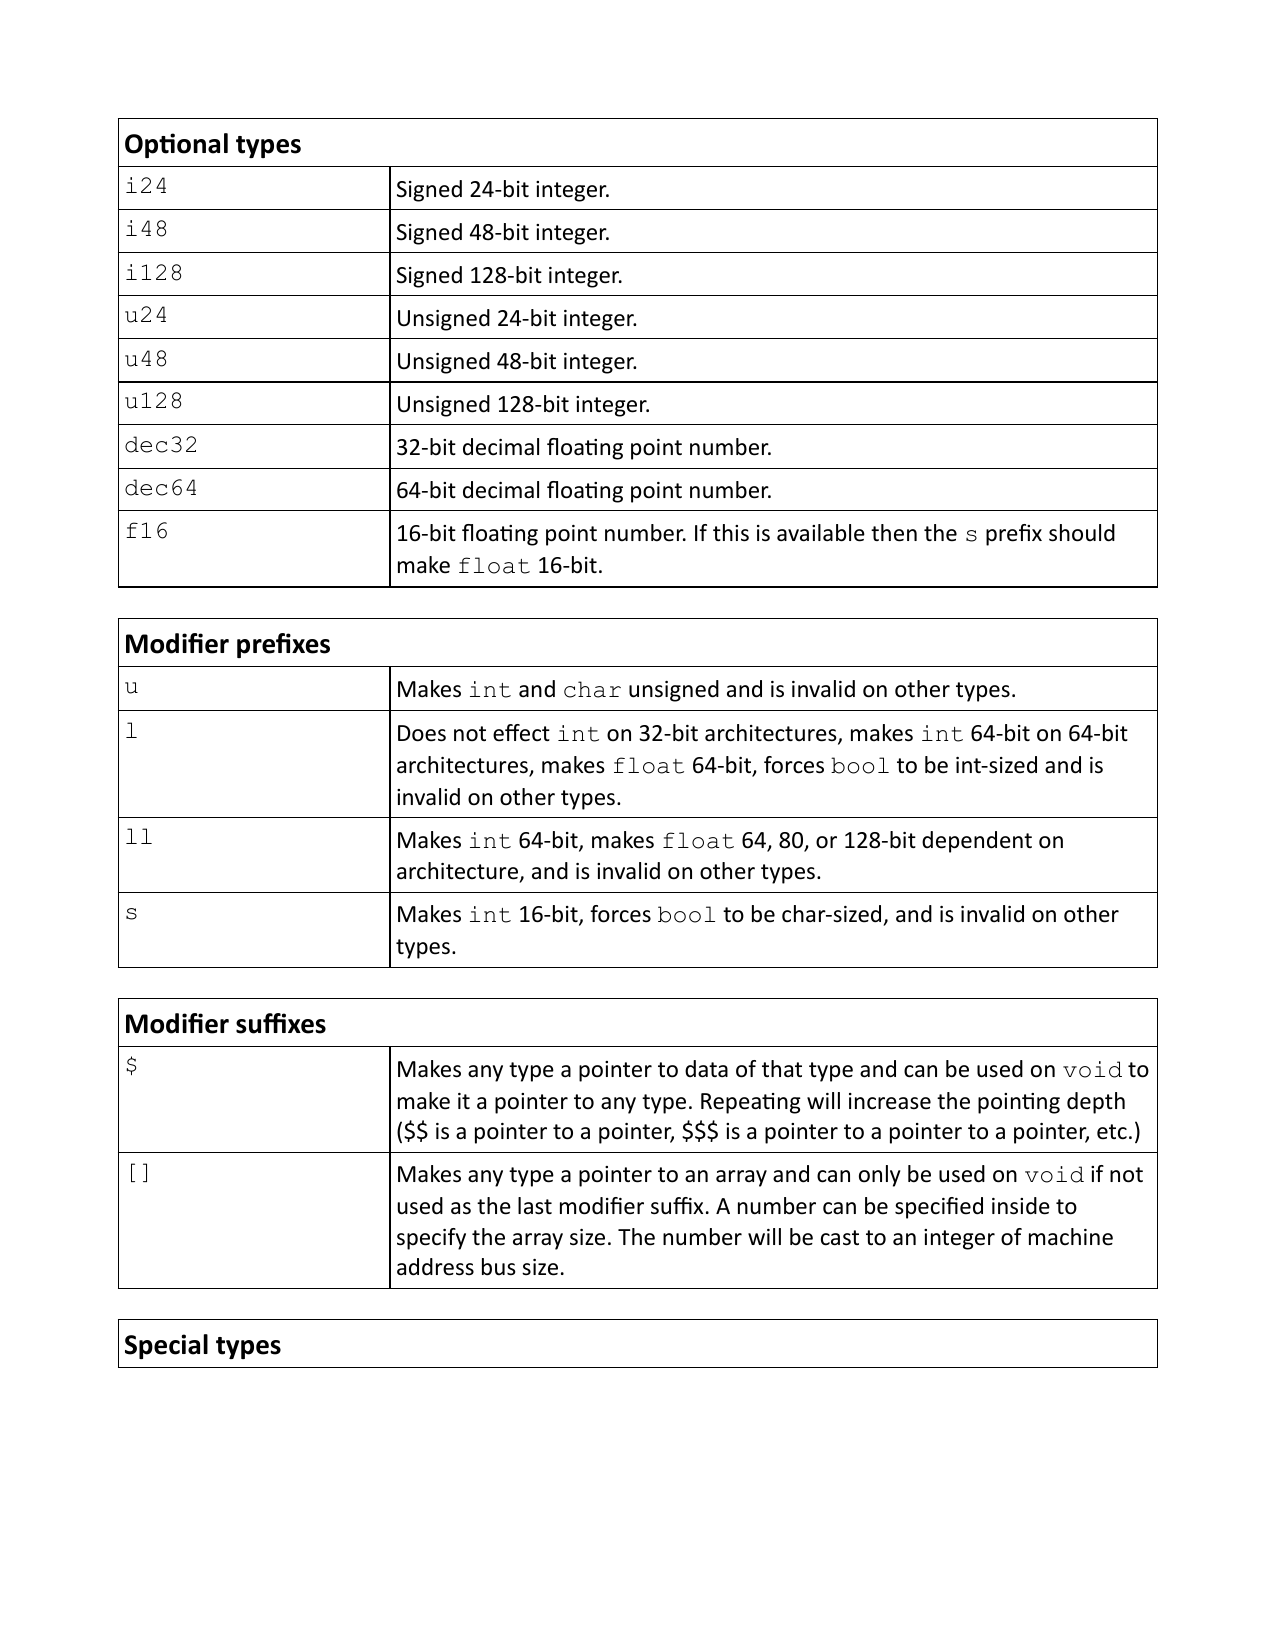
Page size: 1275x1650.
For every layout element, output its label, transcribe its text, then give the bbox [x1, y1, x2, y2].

table_cell Signed 128-bit integer. [391, 253, 1157, 295]
table_cell Unsigned 128-bit integer. [391, 383, 1157, 424]
table_cell Makes int and char unsigned and is invalid on other types. [391, 667, 1157, 710]
table_cell Does not effect int on 32-bit architectures, makes int 64-bit on 64-bit architectures, makes float 64-bit, forces bool to be int-sized and is invalid on other types. [391, 711, 1157, 817]
table_cell u [119, 667, 389, 710]
table_cell dec32 [119, 425, 389, 467]
table_cell Makes any type a pointer to data of that type and can be used on void to make it a pointer to any type. Repeating will increase the pointing depth ($$ is a pointer to a pointer, $$$ is a pointer to a pointer to a pointer, etc.) [391, 1047, 1157, 1152]
table_cell i128 [119, 253, 389, 295]
table_cell Unsigned 24-bit integer. [391, 296, 1157, 338]
table_cell Signed 48-bit integer. [391, 210, 1157, 252]
table_cell 32-bit decimal floating point number. [391, 425, 1157, 467]
table_cell Unsigned 48-bit integer. [391, 339, 1157, 381]
table_cell u24 [119, 296, 389, 338]
table_cell [] [119, 1153, 389, 1287]
table_cell l [119, 711, 389, 817]
table_cell Makes any type a pointer to an array and can only be used on void if not used as the last modifier suffix. A number can be specified inside to specify the array size. The number will be cast to an integer of machine address bus size. [391, 1153, 1157, 1287]
table_cell Makes int 64-bit, makes float 64, 80, or 128-bit dependent on architecture, and is invalid on other types. [391, 818, 1157, 892]
table_header Optional types [119, 119, 1157, 166]
table_cell i48 [119, 210, 389, 252]
table_cell 16-bit floating point number. If this is available then the s prefix should make float 16-bit. [391, 511, 1157, 586]
table_header Modifier prefixes [119, 619, 1157, 666]
table_cell ll [119, 818, 389, 892]
table_cell 64-bit decimal floating point number. [391, 469, 1157, 510]
table_cell i24 [119, 167, 389, 209]
table_cell $ [119, 1047, 389, 1152]
table_header Special types [119, 1320, 1157, 1367]
table_cell dec64 [119, 469, 389, 510]
table_header Modifier suffixes [119, 999, 1157, 1046]
table_cell Makes int 16-bit, forces bool to be char-sized, and is invalid on other types. [391, 893, 1157, 967]
table_cell Signed 24-bit integer. [391, 167, 1157, 209]
table_cell s [119, 893, 389, 967]
table_cell u128 [119, 383, 389, 424]
table_cell u48 [119, 339, 389, 381]
table_cell f16 [119, 511, 389, 586]
